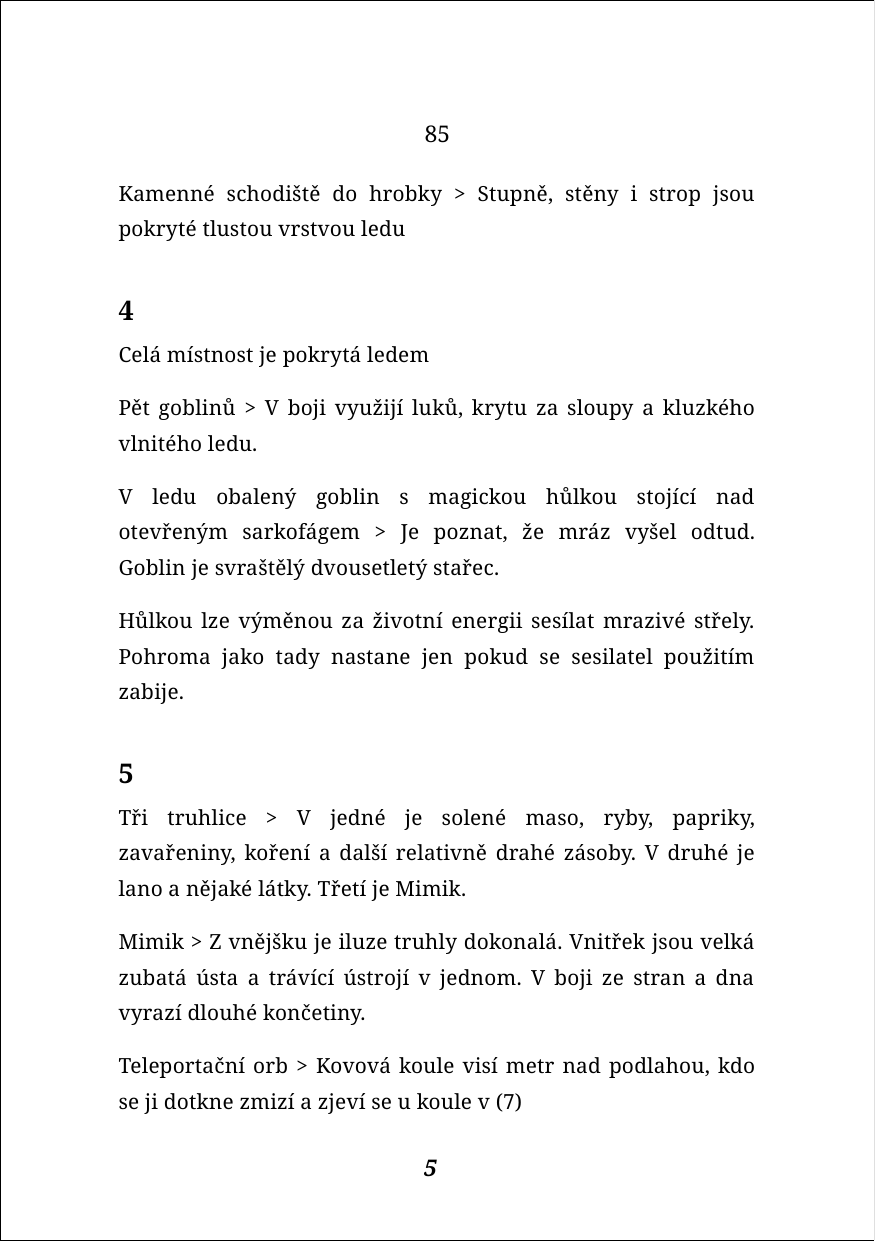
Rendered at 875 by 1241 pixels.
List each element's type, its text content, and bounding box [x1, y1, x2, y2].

text Mimik > Z vnějšku je iluze truhly dokonalá. Vnitřek jsou velká zubatá ústa a trávící ústrojí v jednom. V boji ze stran a dna vyrazí dlouhé končetiny. [118, 927, 756, 1027]
text Celá místnost je pokrytá ledem [118, 340, 756, 368]
text Hůlkou lze výměnou za životní energii sesílat mrazivé střely. Pohroma jako tady nastane jen pokud se sesilatel použitím zabije. [118, 606, 756, 706]
text Pět goblinů > V boji využijí luků, krytu za sloupy a kluzkého vlnitého ledu. [118, 393, 756, 457]
subtitle 4 [118, 291, 756, 328]
subtitle 5 [118, 754, 756, 791]
text Tři truhlice > V jedné je solené maso, ryby, papriky, zavařeniny, koření a další relativně drahé zásoby. V druhé je lano a nějaké látky. Třetí je Mimik. [118, 803, 756, 902]
text V ledu obalený goblin s magickou hůlkou stojící nad otevřeným sarkofágem > Je poznat, že mráz vyšel odtud. Goblin je svraštělý dvousetletý stařec. [118, 482, 756, 581]
text Kamenné schodiště do hrobky > Stupně, stěny i strop jsou pokryté tlustou vrstvou ledu [118, 179, 756, 243]
text Teleportační orb > Kovová koule visí metr nad podlahou, kdo se ji dotkne zmizí a zjeví se u koule v (7) [118, 1051, 756, 1115]
